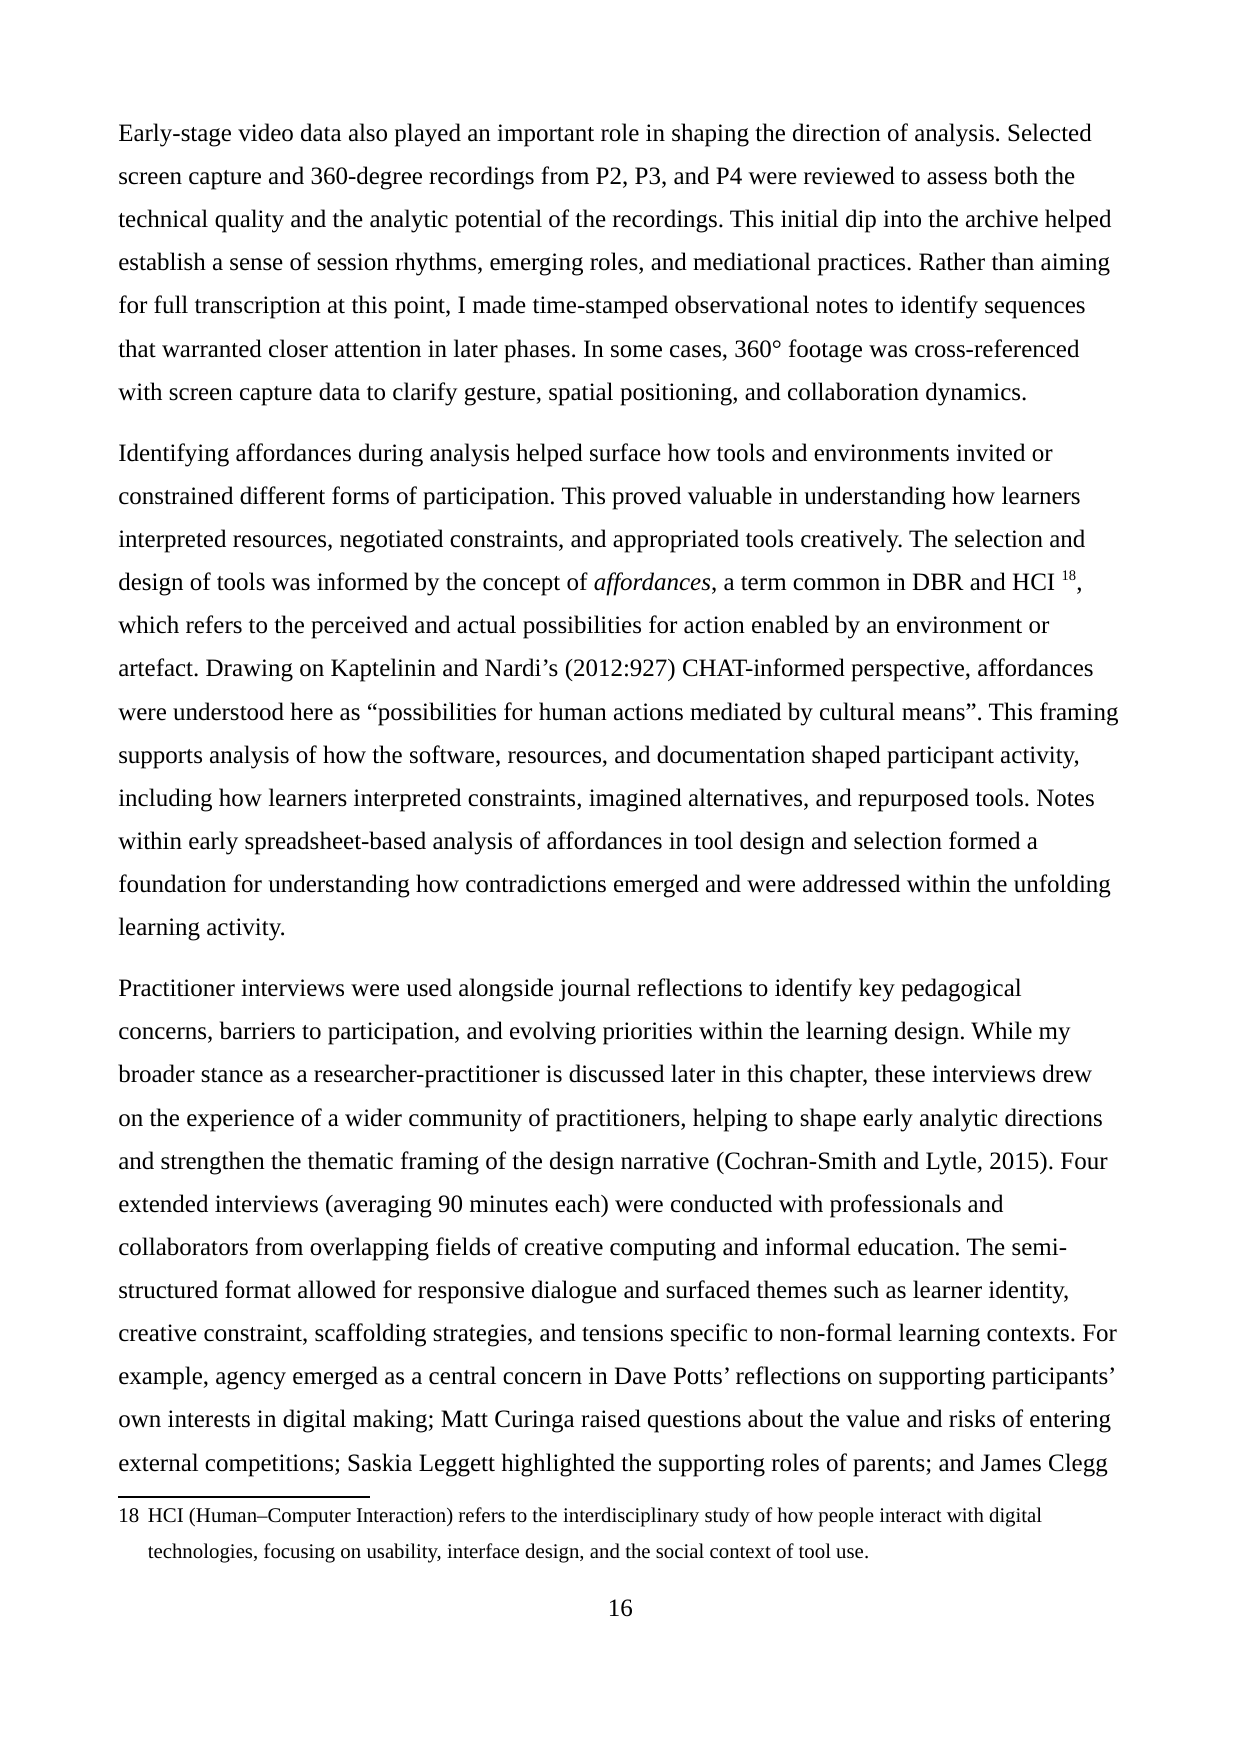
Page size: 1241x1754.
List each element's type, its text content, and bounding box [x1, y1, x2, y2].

text HCI (Human–Computer Interaction) refers to the interdisciplinary study of how people interact with digital technologies, focusing on usability, interface design, and the social context of tool use. [118, 1503, 1122, 1563]
text Practitioner interviews were used alongside journal reflections to identify key pedagogical concerns, barriers to participation, and evolving priorities within the learning design. While my broader stance as a researcher-practitioner is discussed later in this chapter, these interviews drew on the experience of a wider community of practitioners, helping to shape early analytic directions and strengthen the thematic framing of the design narrative (Cochran-Smith and Lytle, 2015). Four extended interviews (averaging 90 minutes each) were conducted with professionals and collaborators from overlapping fields of creative computing and informal education. The semi-structured format allowed for responsive dialogue and surfaced themes such as learner identity, creative constraint, scaffolding strategies, and tensions specific to non-formal learning contexts. For example, agency emerged as a central concern in Dave Potts’ reflections on supporting participants’ own interests in digital making; Matt Curinga raised questions about the value and risks of entering external competitions; Saskia Leggett highlighted the supporting roles of parents; and James Clegg [118, 973, 1122, 1476]
text Identifying affordances during analysis helped surface how tools and environments invited or constrained different forms of participation. This proved valuable in understanding how learners interpreted resources, negotiated constraints, and appropriated tools creatively. The selection and design of tools was informed by the concept of affordances, a term common in DBR and HCI , which refers to the perceived and actual possibilities for action enabled by an environment or artefact. Drawing on Kaptelinin and Nardi’s (2012:927) CHAT-informed perspective, affordances were understood here as “possibilities for human actions mediated by cultural means”. This framing supports analysis of how the software, resources, and documentation shaped participant activity, including how learners interpreted constraints, imagined alternatives, and repurposed tools. Notes within early spreadsheet-based analysis of affordances in tool design and selection formed a foundation for understanding how contradictions emerged and were addressed within the unfolding learning activity. [118, 438, 1122, 941]
text Early-stage video data also played an important role in shaping the direction of analysis. Selected screen capture and 360-degree recordings from P2, P3, and P4 were reviewed to assess both the technical quality and the analytic potential of the recordings. This initial dip into the archive helped establish a sense of session rhythms, emerging roles, and mediational practices. Rather than aiming for full transcription at this point, I made time-stamped observational notes to identify sequences that warranted closer attention in later phases. In some cases, 360° footage was cross-referenced with screen capture data to clarify gesture, spatial positioning, and collaboration dynamics. [118, 118, 1122, 406]
